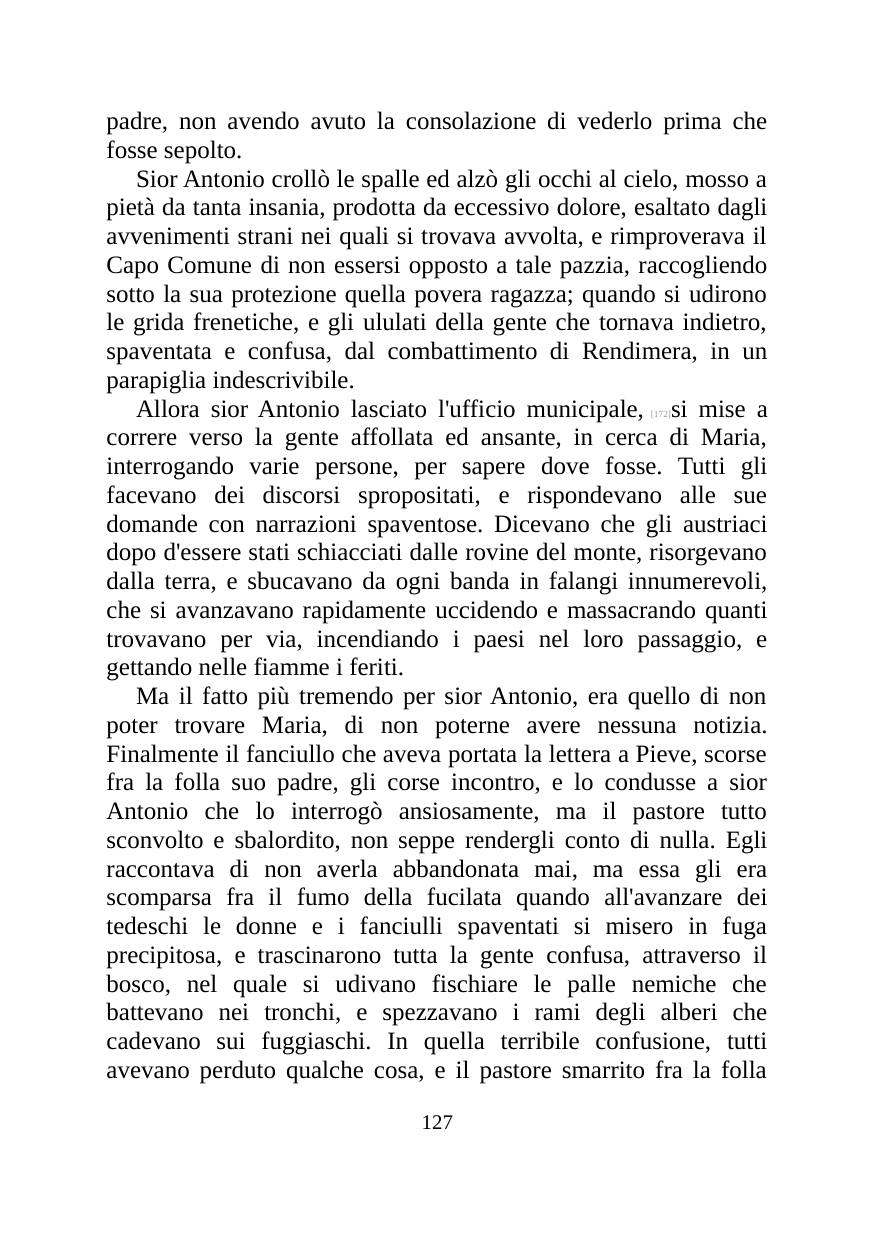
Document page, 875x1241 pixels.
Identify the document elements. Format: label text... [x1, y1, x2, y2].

text padre, non avendo avuto la consolazione di vederlo prima che fosse sepolto. [106, 106, 768, 164]
text Allora sior Antonio lasciato l'ufficio municipale, [172]si mise a correre verso la gente affollata ed ansante, in cerca di Maria, interrogando varie persone, per sapere dove fosse. Tutti gli facevano dei discorsi spropositati, e rispondevano alle sue domande con narrazioni spaventose. Dicevano che gli austriaci dopo d'essere stati schiacciati dalle rovine del monte, risorgevano dalla terra, e sbucavano da ogni banda in falangi innumerevoli, che si avanzavano rapidamente uccidendo e massacrando quanti trovavano per via, incendiando i paesi nel loro passaggio, e gettando nelle fiamme i feriti. [106, 394, 768, 681]
text Sior Antonio crollò le spalle ed alzò gli occhi al cielo, mosso a pietà da tanta insania, prodotta da eccessivo dolore, esaltato dagli avvenimenti strani nei quali si trovava avvolta, e rimproverava il Capo Comune di non essersi opposto a tale pazzia, raccogliendo sotto la sua protezione quella povera ragazza; quando si udirono le grida frenetiche, e gli ululati della gente che tornava indietro, spaventata e confusa, dal combattimento di Rendimera, in un parapiglia indescrivibile. [106, 164, 768, 394]
text Ma il fatto più tremendo per sior Antonio, era quello di non poter trovare Maria, di non poterne avere nessuna notizia. Finalmente il fanciullo che aveva portata la lettera a Pieve, scorse fra la folla suo padre, gli corse incontro, e lo condusse a sior Antonio che lo interrogò ansiosamente, ma il pastore tutto sconvolto e sbalordito, non seppe rendergli conto di nulla. Egli raccontava di non averla abbandonata mai, ma essa gli era scomparsa fra il fumo della fucilata quando all'avanzare dei tedeschi le donne e i fanciulli spaventati si misero in fuga precipitosa, e trascinarono tutta la gente confusa, attraverso il bosco, nel quale si udivano fischiare le palle nemiche che battevano nei tronchi, e spezzavano i rami degli alberi che cadevano sui fuggiaschi. In quella terribile confusione, tutti avevano perduto qualche cosa, e il pastore smarrito fra la folla [106, 681, 768, 1084]
